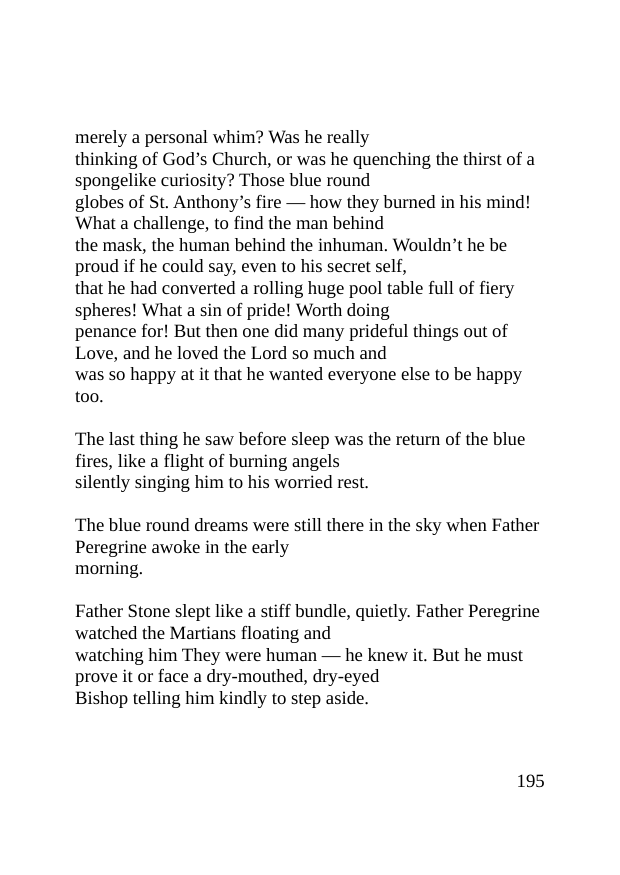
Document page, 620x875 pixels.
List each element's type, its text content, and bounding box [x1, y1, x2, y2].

text merely a personal whim? Was he really thinking of God’s Church, or was he quenching the thirst of a spongelike curiosity? Those blue round globes of St. Anthony’s fire — how they burned in his mind! What a challenge, to find the man behind the mask, the human behind the inhuman. Wouldn’t he be proud if he could say, even to his secret self, that he had converted a rolling huge pool table full of fiery spheres! What a sin of pride! Worth doing penance for! But then one did many prideful things out of Love, and he loved the Lord so much and was so happy at it that he wanted everyone else to be happy too. The last thing he saw before sleep was the return of the blue fires, like a flight of burning angels silently singing him to his worried rest. The blue round dreams were still there in the sky when Father Peregrine awoke in the early morning. Father Stone slept like a stiff bundle, quietly. Father Peregrine watched the Martians floating and watching him They were human — he knew it. But he must prove it or face a dry-mouthed, dry-eyed Bishop telling him kindly to step aside. [75, 126, 544, 730]
